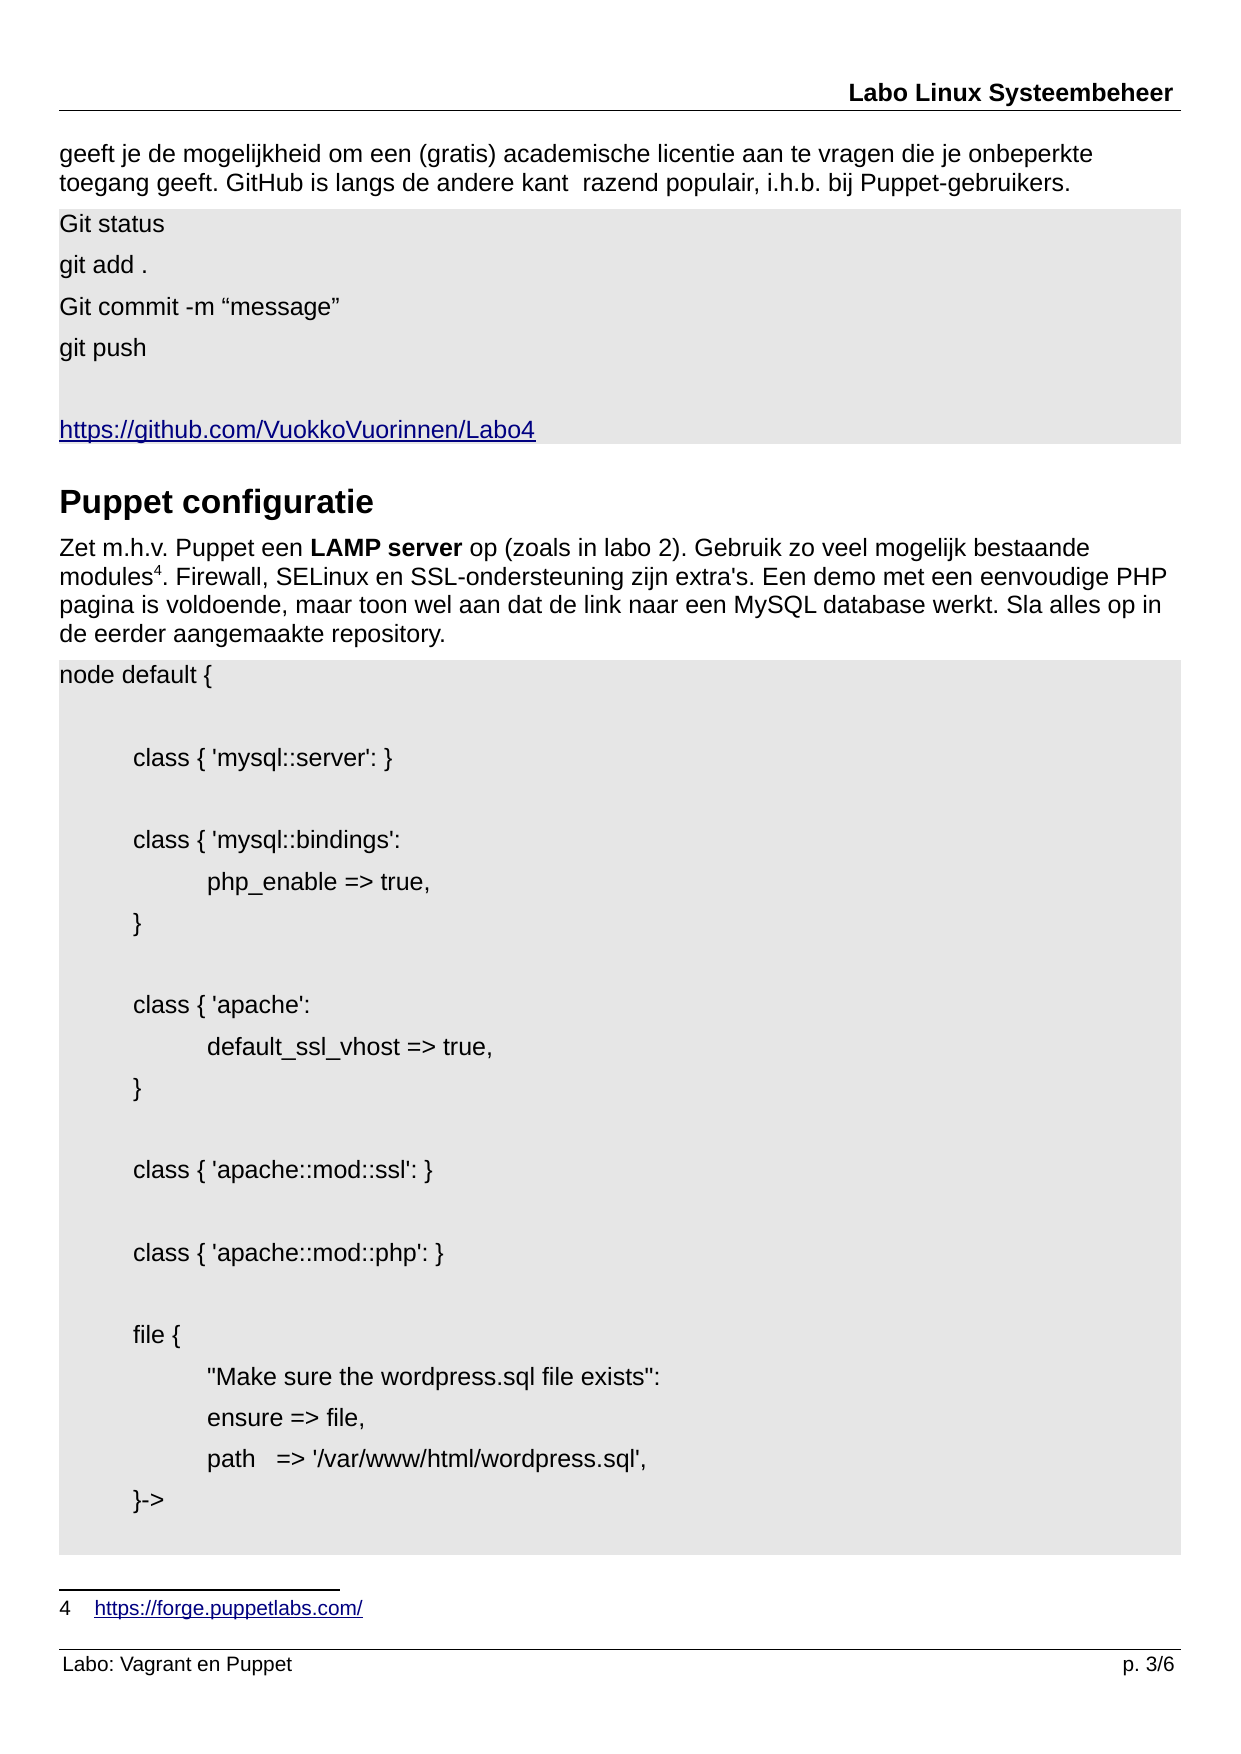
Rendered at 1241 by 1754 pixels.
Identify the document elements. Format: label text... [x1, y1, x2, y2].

subtitle Puppet configuratie [59, 482, 1181, 520]
text Git status [59, 209, 1181, 238]
text geeft je de mogelijkheid om een (gratis) academische licentie aan te vragen die je onbeperkte toegang geeft. GitHub is langs de andere kant razend populair, i.h.b. bij Puppet-gebruikers. [59, 139, 1181, 197]
text class { 'mysql::server': } [59, 743, 1181, 772]
text file { [59, 1320, 1181, 1349]
text "Make sure the wordpress.sql file exists": [59, 1362, 1181, 1390]
text Git commit -m “message” [59, 292, 1181, 320]
text node default { [59, 660, 1181, 689]
text } [59, 908, 1181, 937]
text https://forge.puppetlabs.com/ [59, 1596, 1181, 1619]
text } [59, 1073, 1181, 1102]
text class { 'apache::mod::php': } [59, 1238, 1181, 1267]
text class { 'mysql::bindings': [59, 825, 1181, 854]
text php_enable => true, [59, 867, 1181, 895]
text Zet m.h.v. Puppet een LAMP server op (zoals in labo 2). Gebruik zo veel mogelijk bestaande modules. Firewall, SELinux en SSL-ondersteuning zijn extra's. Een demo met een eenvoudige PHP pagina is voldoende, maar toon wel aan dat de link naar een MySQL database werkt. Sla alles op in de eerder aangemaakte repository. [59, 533, 1181, 648]
text class { 'apache': [59, 990, 1181, 1019]
text }-> [59, 1485, 1181, 1514]
text git push [59, 333, 1181, 362]
text default_ssl_vhost => true, [59, 1032, 1181, 1060]
text git add . [59, 250, 1181, 279]
text https://github.com/VuokkoVuorinnen/Labo4 [59, 415, 1181, 444]
text class { 'apache::mod::ssl': } [59, 1155, 1181, 1184]
text path => '/var/www/html/wordpress.sql', [59, 1444, 1181, 1473]
text ensure => file, [59, 1403, 1181, 1432]
